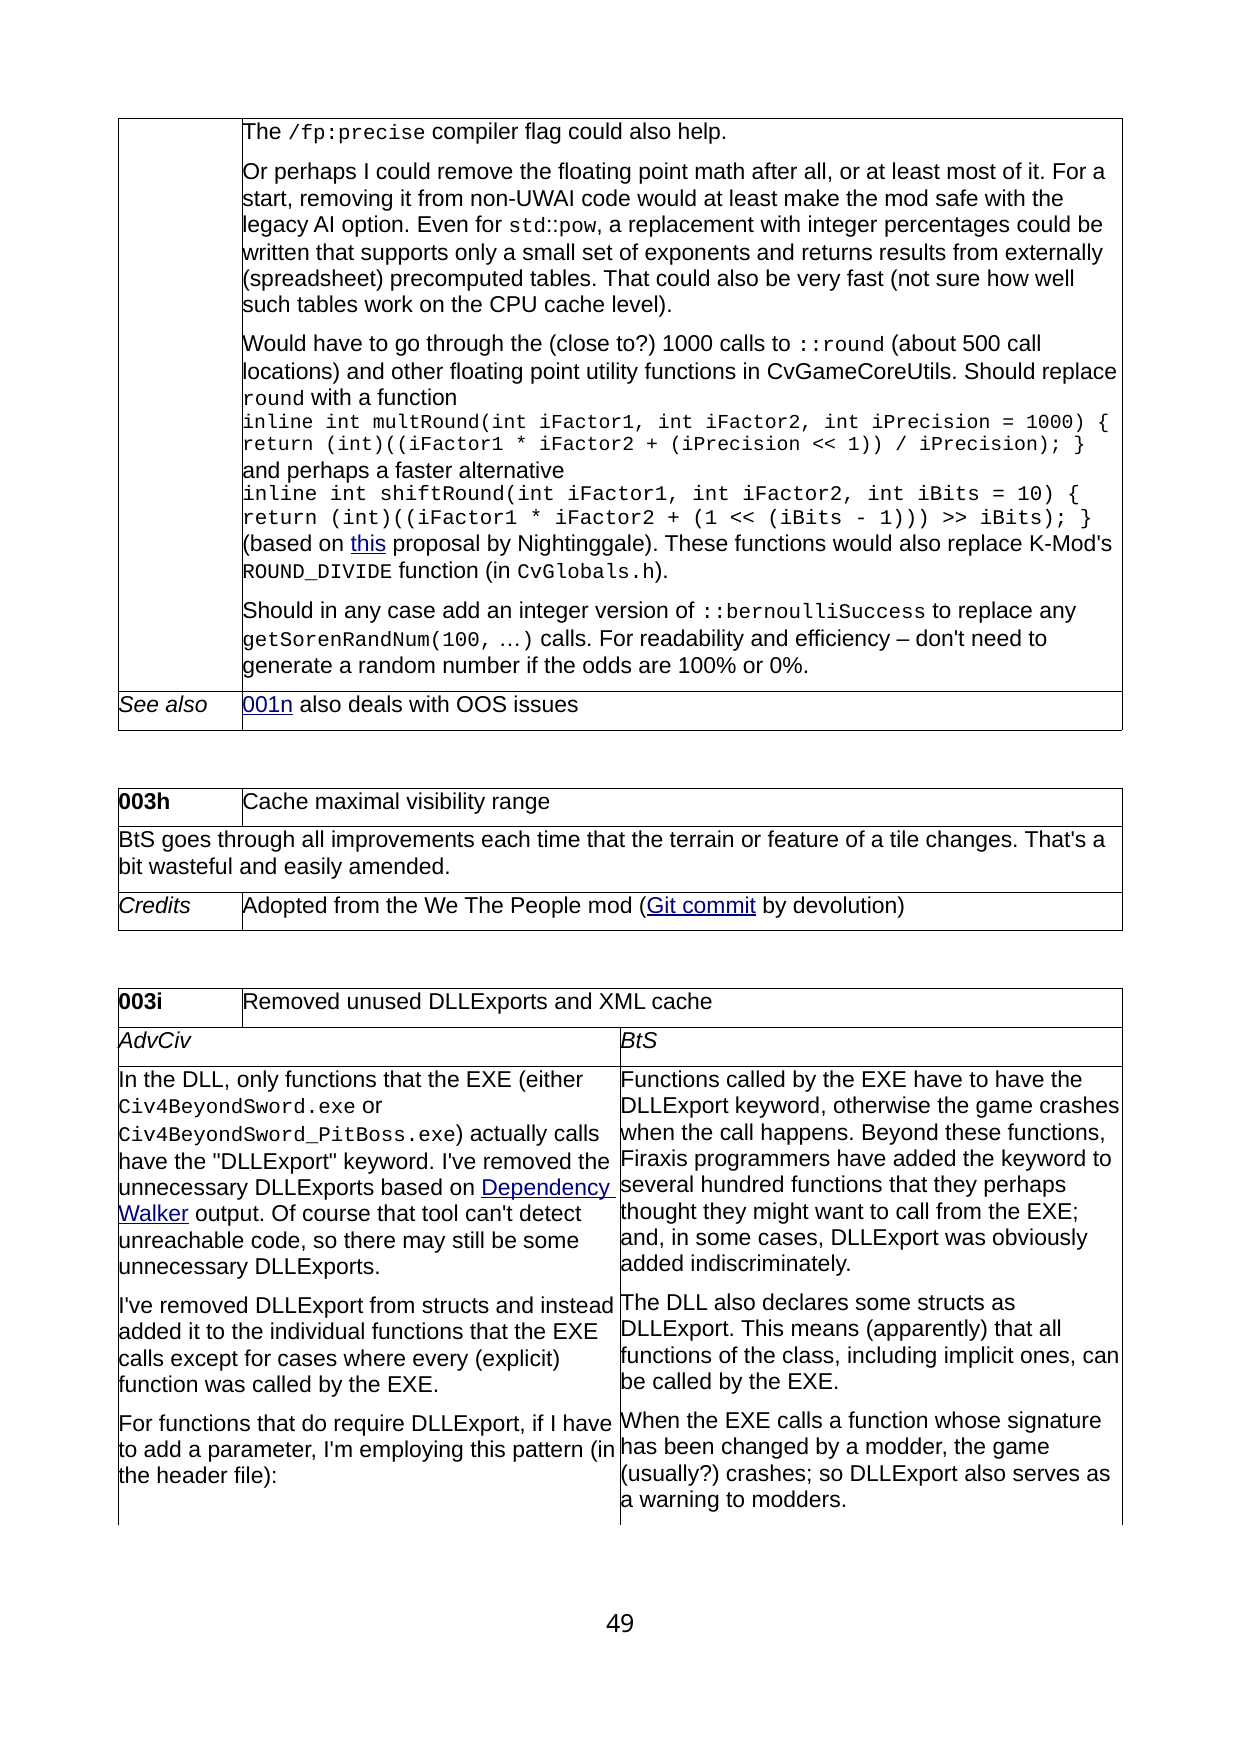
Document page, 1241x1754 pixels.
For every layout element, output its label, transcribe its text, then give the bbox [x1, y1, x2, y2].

table_cell Credits [119, 893, 242, 930]
table_cell [119, 119, 242, 691]
table_cell BtS [621, 1028, 1122, 1066]
table_cell Functions called by the EXE have to have the DLLExport keyword, otherwise the game crashes when the call happens. Beyond these functions, Firaxis programmers have added the keyword to several hundred functions that they perhaps thought they might want to call from the EXE; and, in some cases, DLLExport was obviously added indiscriminately. The DLL also declares some structs as DLLExport. This means (apparently) that all functions of the class, including implicit ones, can be called by the EXE. When the EXE calls a function whose signature has been changed by a modder, the game (usually?) crashes; so DLLExport also serves as a warning to modders. [621, 1067, 1122, 1525]
table_cell BtS goes through all improvements each time that the terrain or feature of a tile changes. That's a bit wasteful and easily amended. [119, 827, 1122, 892]
table_cell In the DLL, only functions that the EXE (either Civ4BeyondSword.exe or Civ4BeyondSword_PitBoss.exe) actually calls have the "DLLExport" keyword. I've removed the unnecessary DLLExports based on Dependency Walker output. Of course that tool can't detect unreachable code, so there may still be some unnecessary DLLExports. I've removed DLLExport from structs and instead added it to the individual functions that the EXE calls except for cases where every (explicit) function was called by the EXE. For functions that do require DLLExport, if I have to add a parameter, I'm employing this pattern (in the header file): [119, 1067, 620, 1525]
table_cell Adopted from the We The People mod (Git commit by devolution) [243, 893, 1122, 930]
table_header 003h [119, 789, 242, 826]
table_header Removed unused DLLExports and XML cache [243, 989, 1122, 1027]
table_cell The /fp:precise compiler flag could also help. Or perhaps I could remove the floating point math after all, or at least most of it. For a start, removing it from non-UWAI code would at least make the mod safe with the legacy AI option. Even for std::pow, a replacement with integer percentages could be written that supports only a small set of exponents and returns results from externally (spreadsheet) precomputed tables. That could also be very fast (not sure how well such tables work on the CPU cache level). Would have to go through the (close to?) 1000 calls to ::round (about 500 call locations) and other floating point utility functions in CvGameCoreUtils. Should replace round with a function inline int multRound(int iFactor1, int iFactor2, int iPrecision = 1000) { return (int)((iFactor1 * iFactor2 + (iPrecision << 1)) / iPrecision); } and perhaps a faster alternative inline int shiftRound(int iFactor1, int iFactor2, int iBits = 10) { return (int)((iFactor1 * iFactor2 + (1 << (iBits - 1))) >> iBits); } (based on this proposal by Nightinggale). These functions would also replace K-Mod's ROUND_DIVIDE function (in CvGlobals.h). Should in any case add an integer version of ::bernoulliSuccess to replace any getSorenRandNum(100, …) calls. For readability and efficiency – don't need to generate a random number if the odds are 100% or 0%. [243, 119, 1122, 691]
table_header 003i [119, 989, 242, 1027]
table_cell See also [119, 692, 242, 730]
table_cell 001n also deals with OOS issues [243, 692, 1122, 730]
table_header Cache maximal visibility range [243, 789, 1122, 826]
table_cell AdvCiv [119, 1028, 620, 1066]
